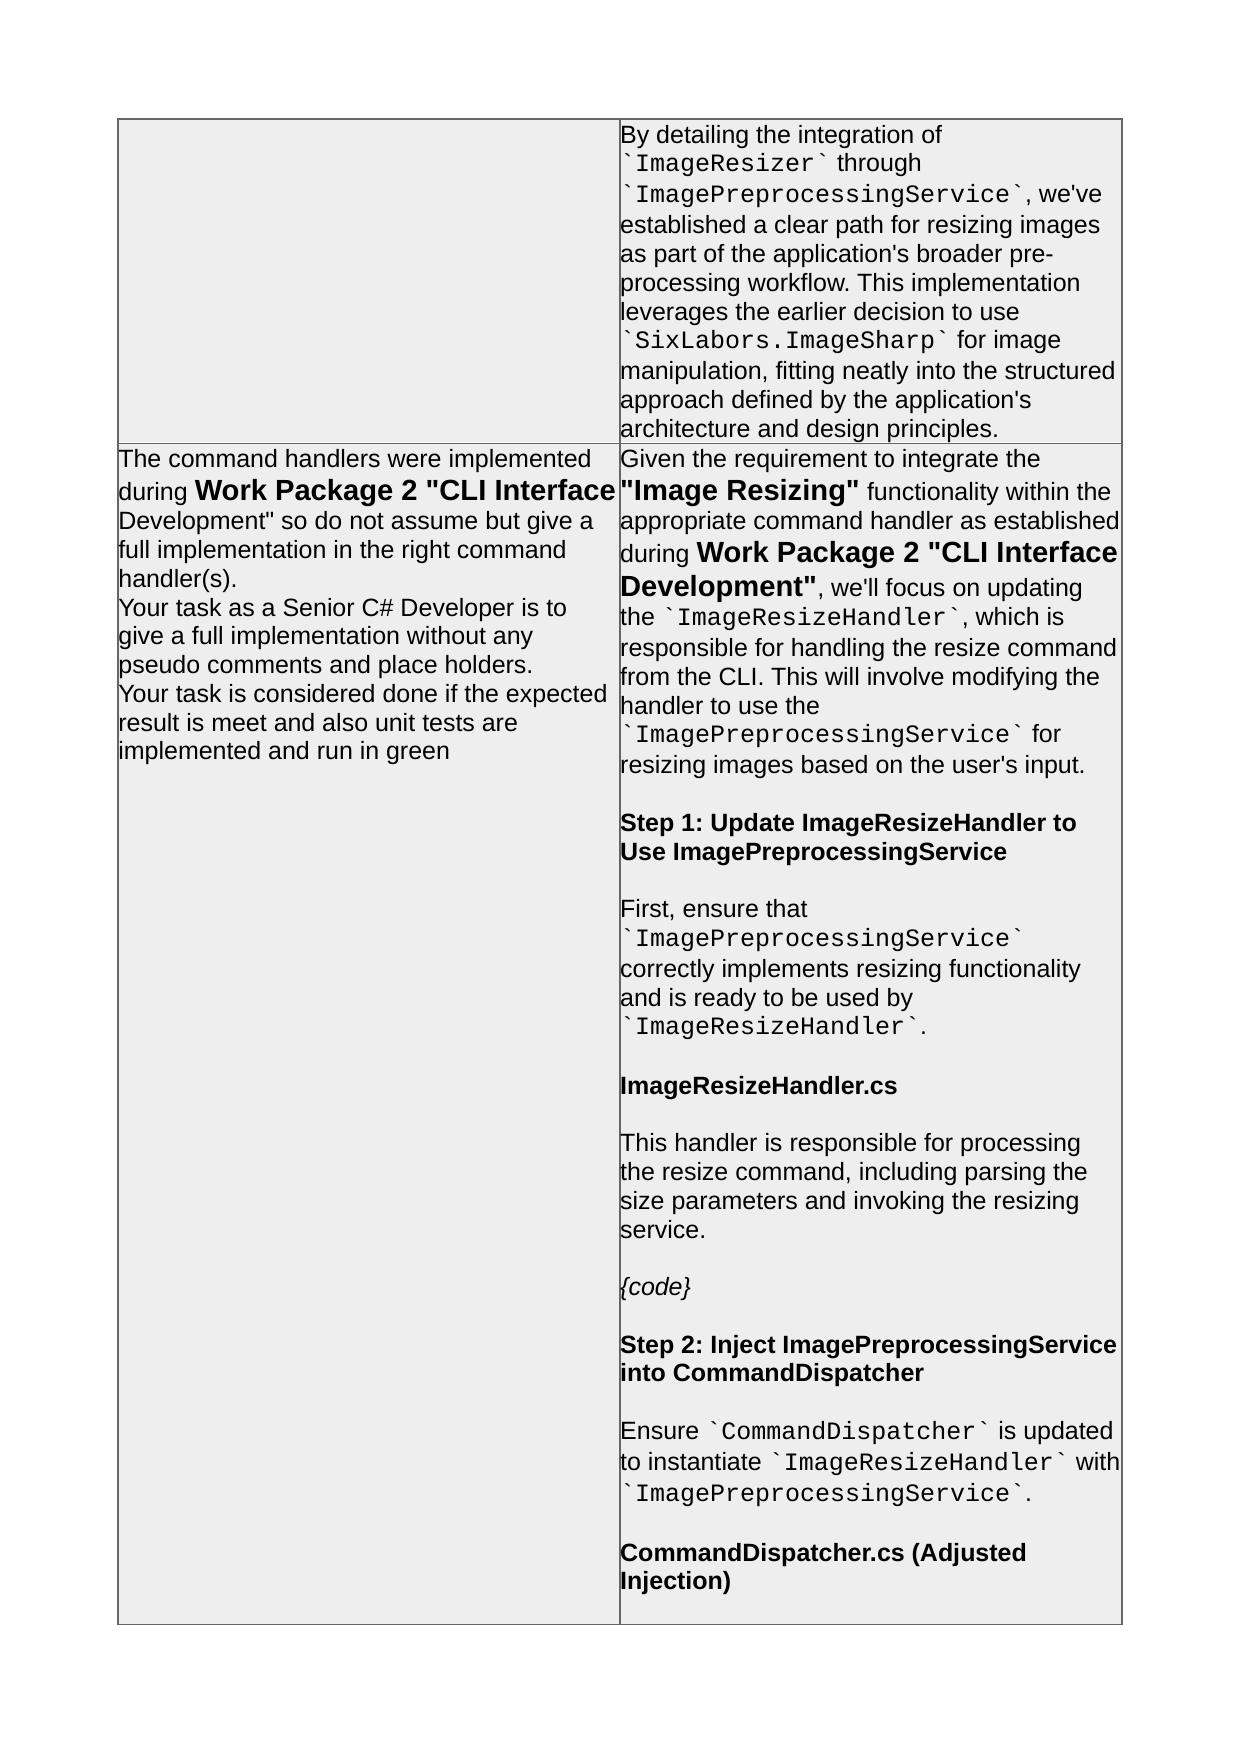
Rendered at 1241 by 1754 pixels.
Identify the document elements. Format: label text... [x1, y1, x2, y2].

table_cell Given the requirement to integrate the "Image Resizing" functionality within the appropriate command handler as established during Work Package 2 "CLI Interface Development", we'll focus on updating the `ImageResizeHandler`, which is responsible for handling the resize command from the CLI. This will involve modifying the handler to use the `ImagePreprocessingService` for resizing images based on the user's input. Step 1: Update ImageResizeHandler to Use ImagePreprocessingService First, ensure that `ImagePreprocessingService` correctly implements resizing functionality and is ready to be used by `ImageResizeHandler`. ImageResizeHandler.cs This handler is responsible for processing the resize command, including parsing the size parameters and invoking the resizing service. {code} Step 2: Inject ImagePreprocessingService into CommandDispatcher Ensure `CommandDispatcher` is updated to instantiate `ImageResizeHandler` with `ImagePreprocessingService`. CommandDispatcher.cs (Adjusted Injection) [621, 444, 1121, 1624]
table_cell By detailing the integration of `ImageResizer` through `ImagePreprocessingService`, we've established a clear path for resizing images as part of the application's broader pre-processing workflow. This implementation leverages the earlier decision to use `SixLabors.ImageSharp` for image manipulation, fitting neatly into the structured approach defined by the application's architecture and design principles. [621, 120, 1121, 442]
table_cell The command handlers were implemented during Work Package 2 "CLI Interface Development" so do not assume but give a full implementation in the right command handler(s). Your task as a Senior C# Developer is to give a full implementation without any pseudo comments and place holders. Your task is considered done if the expected result is meet and also unit tests are implemented and run in green [119, 444, 619, 1624]
table_cell [119, 120, 619, 442]
